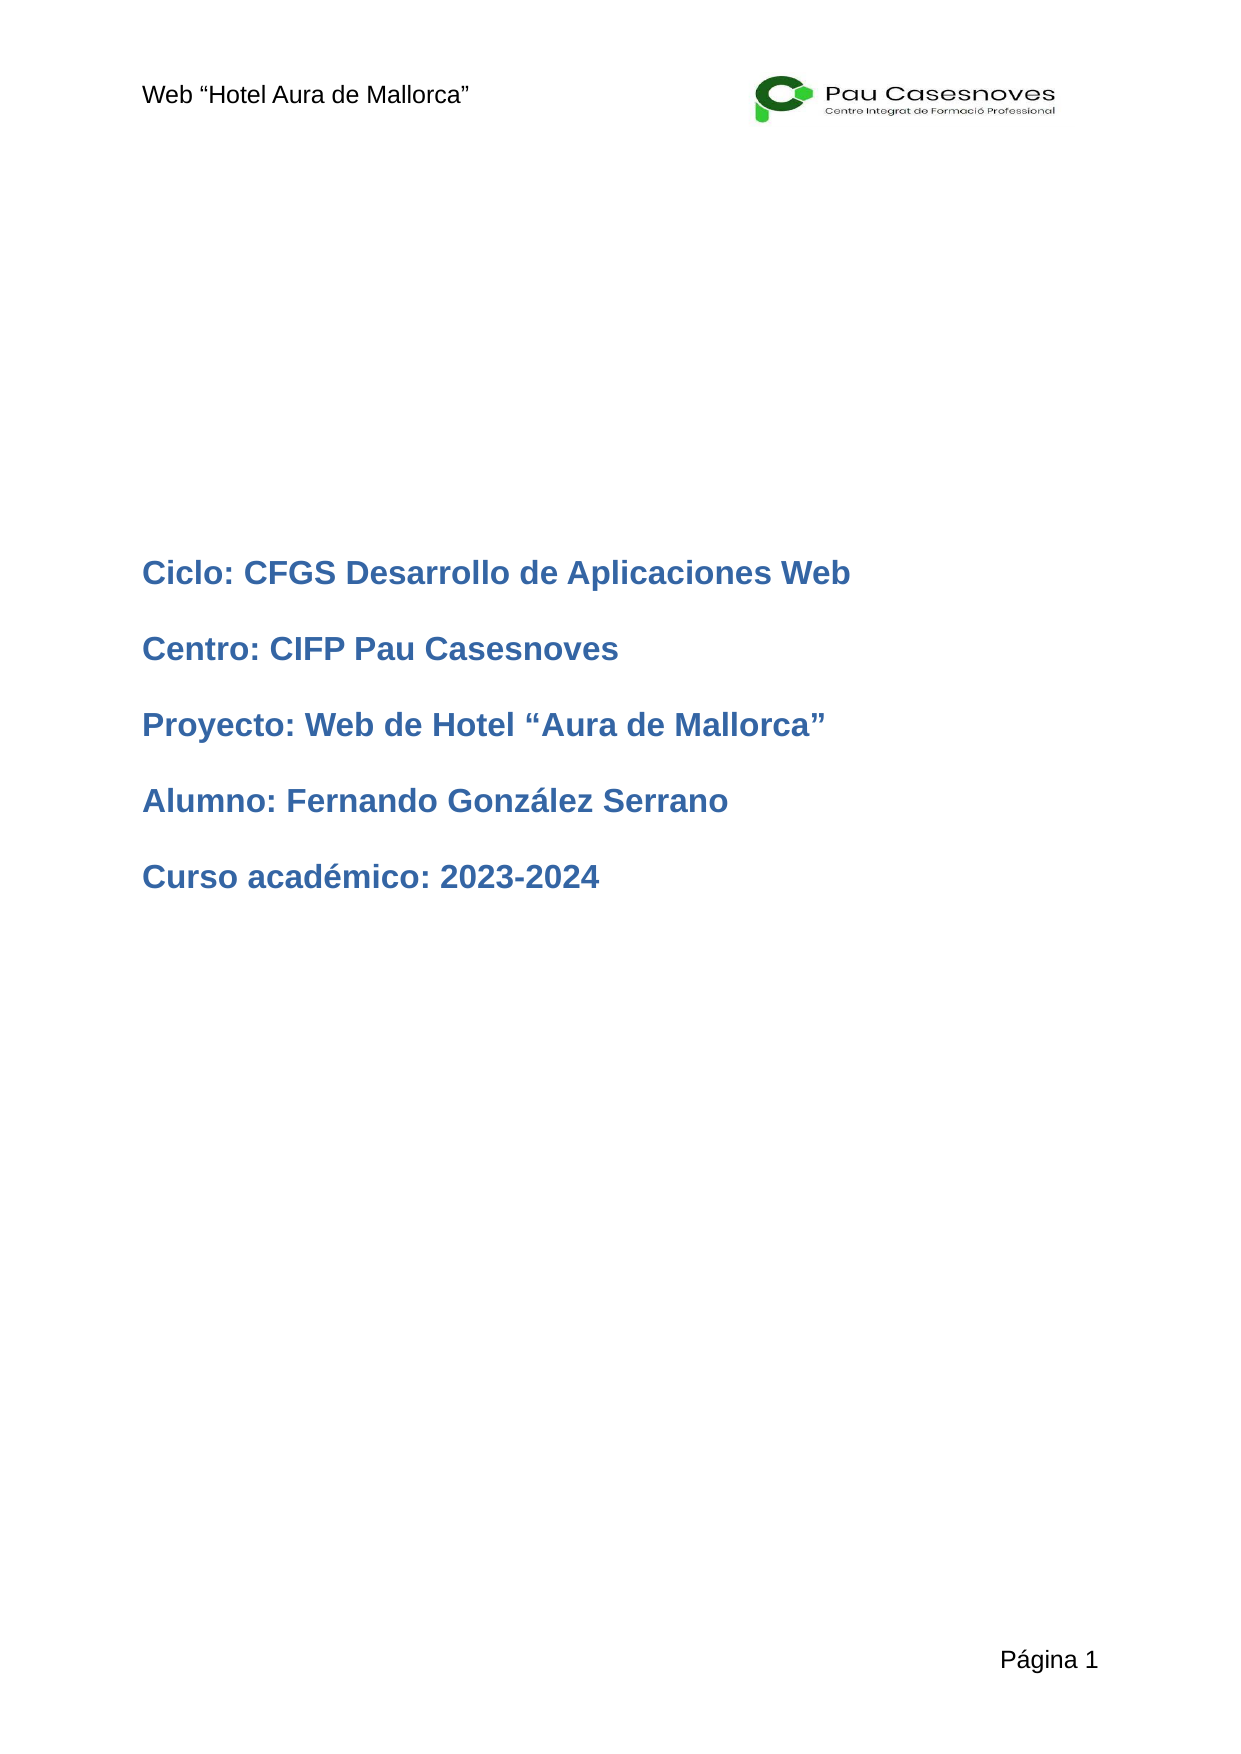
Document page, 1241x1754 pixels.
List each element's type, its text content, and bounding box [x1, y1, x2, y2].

title Alumno: Fernando González Serrano [142, 781, 1098, 819]
title Curso académico: 2023-2024 [142, 857, 1098, 895]
title Proyecto: Web de Hotel “Aura de Mallorca” [142, 705, 1098, 743]
picture [748, 72, 1075, 127]
title Ciclo: CFGS Desarrollo de Aplicaciones Web [142, 553, 1098, 592]
title Centro: CIFP Pau Casesnoves [142, 629, 1098, 667]
